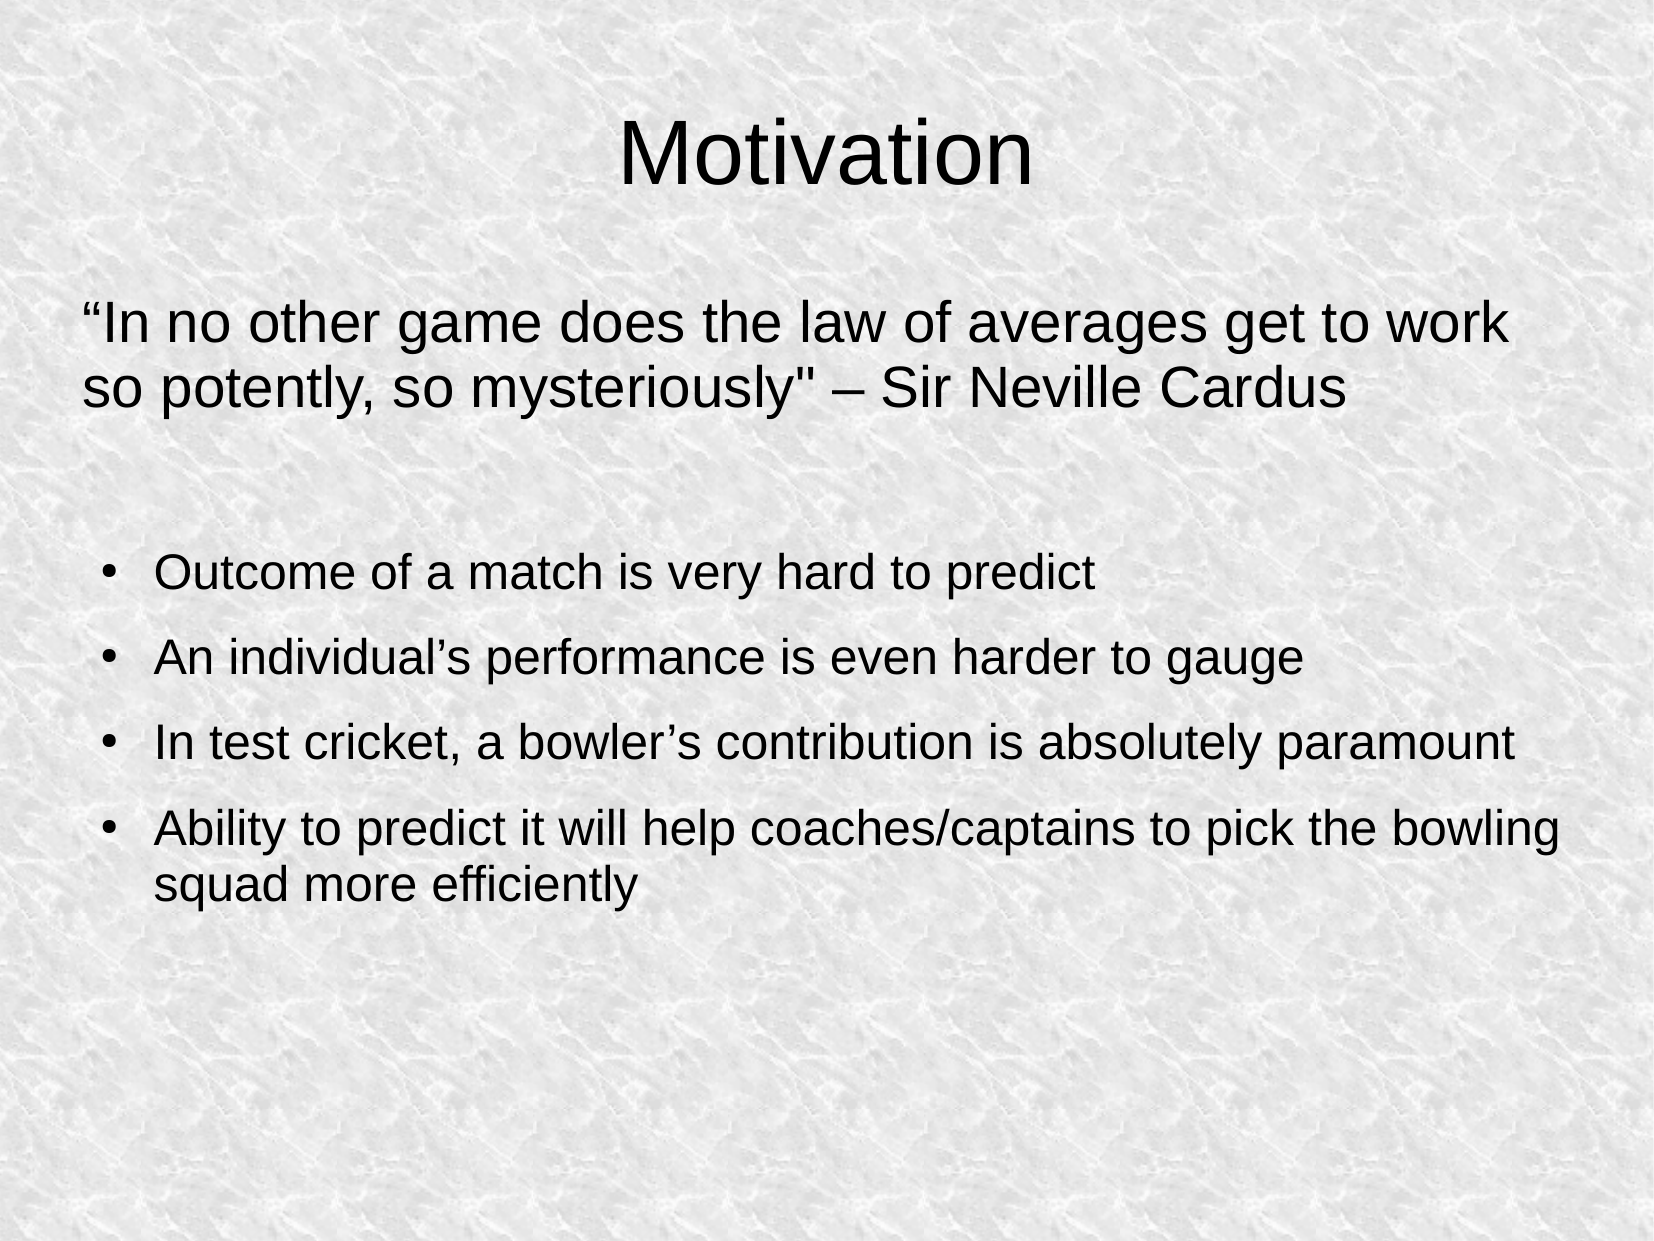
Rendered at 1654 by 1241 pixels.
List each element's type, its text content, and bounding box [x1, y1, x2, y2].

list “In no other game does the law of averages get to work so potently, so mysteriously" – Sir Neville Cardus Outcome of a match is very hard to predict An individual’s performance is even harder to gauge In test cricket, a bowler’s contribution is absolutely paramount Ability to predict it will help coaches/captains to pick the bowling squad more efficiently [82, 290, 1571, 1010]
title Motivation [82, 49, 1571, 257]
picture [0, 0, 1654, 1241]
